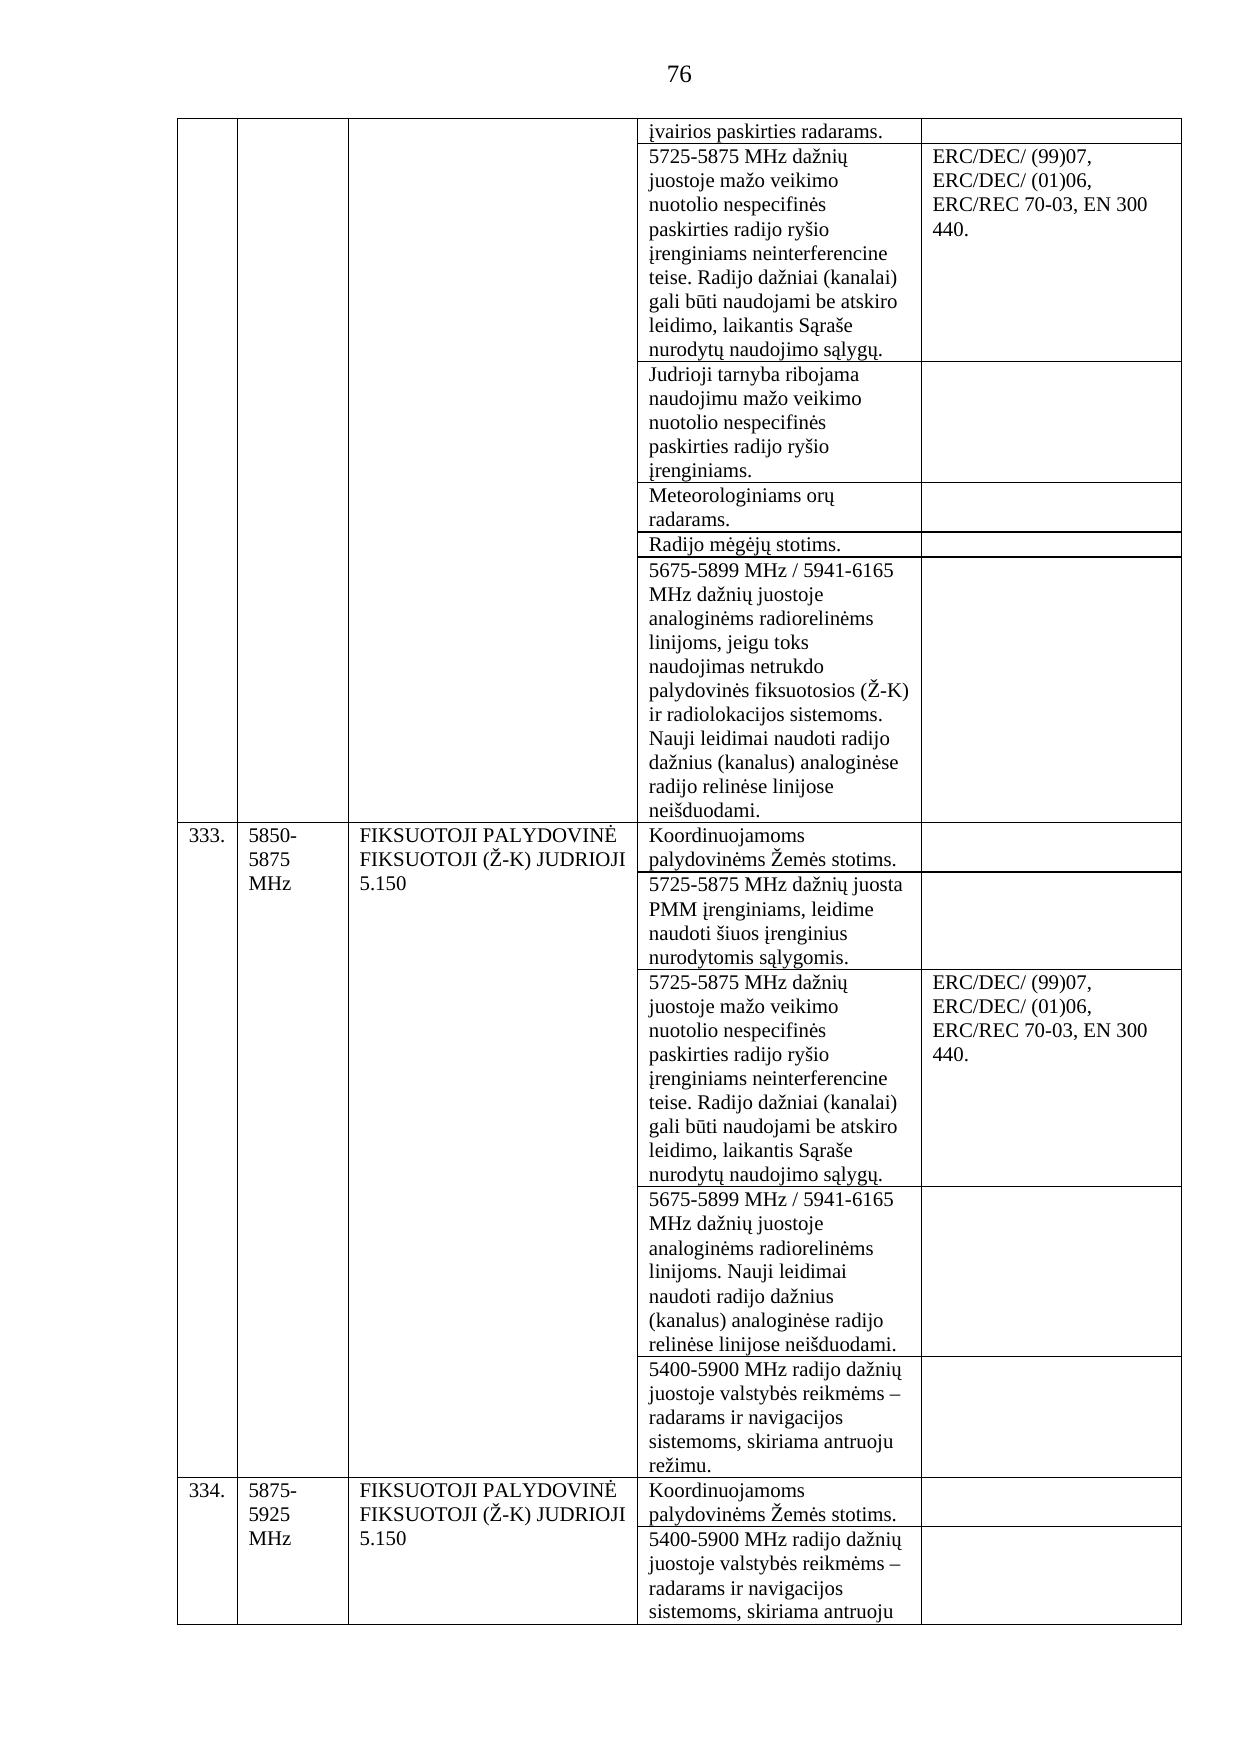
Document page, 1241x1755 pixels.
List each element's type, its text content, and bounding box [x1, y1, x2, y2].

table_cell Koordinuojamoms palydovinėms Žemės stotims. [638, 823, 921, 871]
table_cell [922, 1187, 1181, 1356]
table_cell Radijo mėgėjų stotims. [638, 533, 921, 556]
table_cell FIKSUOTOJI PALYDOVINĖ FIKSUOTOJI (Ž-K) JUDRIOJI 5.150 [349, 823, 637, 1477]
table_cell 5725-5875 MHz dažnių juosta PMM įrenginiams, leidime naudoti šiuos įrenginius nurodytomis sąlygomis. [638, 873, 921, 969]
table_cell 5400-5900 MHz radijo dažnių juostoje valstybės reikmėms – radarams ir navigacijos sistemoms, skiriama antruoju režimu. [638, 1357, 921, 1477]
table_cell 5400-5900 MHz radijo dažnių juostoje valstybės reikmėms – radarams ir navigacijos sistemoms, skiriama antruoju [638, 1527, 921, 1623]
table_cell 5725-5875 MHz dažnių juostoje mažo veikimo nuotolio nespecifinės paskirties radijo ryšio įrenginiams neinterferencine teise. Radijo dažniai (kanalai) gali būti naudojami be atskiro leidimo, laikantis Sąraše nurodytų naudojimo sąlygų. [638, 144, 921, 361]
table_cell [922, 1527, 1181, 1623]
table_cell [922, 483, 1181, 531]
table_cell [922, 823, 1181, 871]
table_cell 334. [178, 1478, 237, 1623]
table_cell 333. [178, 823, 237, 1477]
table_cell [922, 873, 1181, 969]
table_cell ERC/DEC/ (99)07, ERC/DEC/ (01)06, ERC/REC 70-03, EN 300 440. [922, 970, 1181, 1186]
table_cell 5675-5899 MHz / 5941-6165 MHz dažnių juostoje analoginėms radiorelinėms linijoms, jeigu toks naudojimas netrukdo palydovinės fiksuotosios (Ž-K) ir radiolokacijos sistemoms. Nauji leidimai naudoti radijo dažnius (kanalus) analoginėse radijo relinėse linijose neišduodami. [638, 558, 921, 822]
table_cell [178, 119, 237, 822]
table_cell [922, 533, 1181, 556]
table_cell ERC/DEC/ (99)07, ERC/DEC/ (01)06, ERC/REC 70-03, EN 300 440. [922, 144, 1181, 361]
table_cell [349, 119, 637, 822]
table_cell 5675-5899 MHz / 5941-6165 MHz dažnių juostoje analoginėms radiorelinėms linijoms. Nauji leidimai naudoti radijo dažnius (kanalus) analoginėse radijo relinėse linijose neišduodami. [638, 1187, 921, 1356]
table_cell [922, 1478, 1181, 1526]
table_cell FIKSUOTOJI PALYDOVINĖ FIKSUOTOJI (Ž-K) JUDRIOJI 5.150 [349, 1478, 637, 1623]
table_cell [922, 362, 1181, 482]
table_cell [922, 558, 1181, 822]
table_cell Judrioji tarnyba ribojama naudojimu mažo veikimo nuotolio nespecifinės paskirties radijo ryšio įrenginiams. [638, 362, 921, 482]
table_cell [238, 119, 348, 822]
table_cell Koordinuojamoms palydovinėms Žemės stotims. [638, 1478, 921, 1526]
table_cell [922, 119, 1181, 143]
table_cell 5875-5925 MHz [238, 1478, 348, 1623]
table_cell [922, 1357, 1181, 1477]
table_cell 5850-5875 MHz [238, 823, 348, 1477]
table_cell 5725-5875 MHz dažnių juostoje mažo veikimo nuotolio nespecifinės paskirties radijo ryšio įrenginiams neinterferencine teise. Radijo dažniai (kanalai) gali būti naudojami be atskiro leidimo, laikantis Sąraše nurodytų naudojimo sąlygų. [638, 970, 921, 1186]
table_cell Meteorologiniams orų radarams. [638, 483, 921, 531]
table_cell įvairios paskirties radarams. [638, 119, 921, 143]
